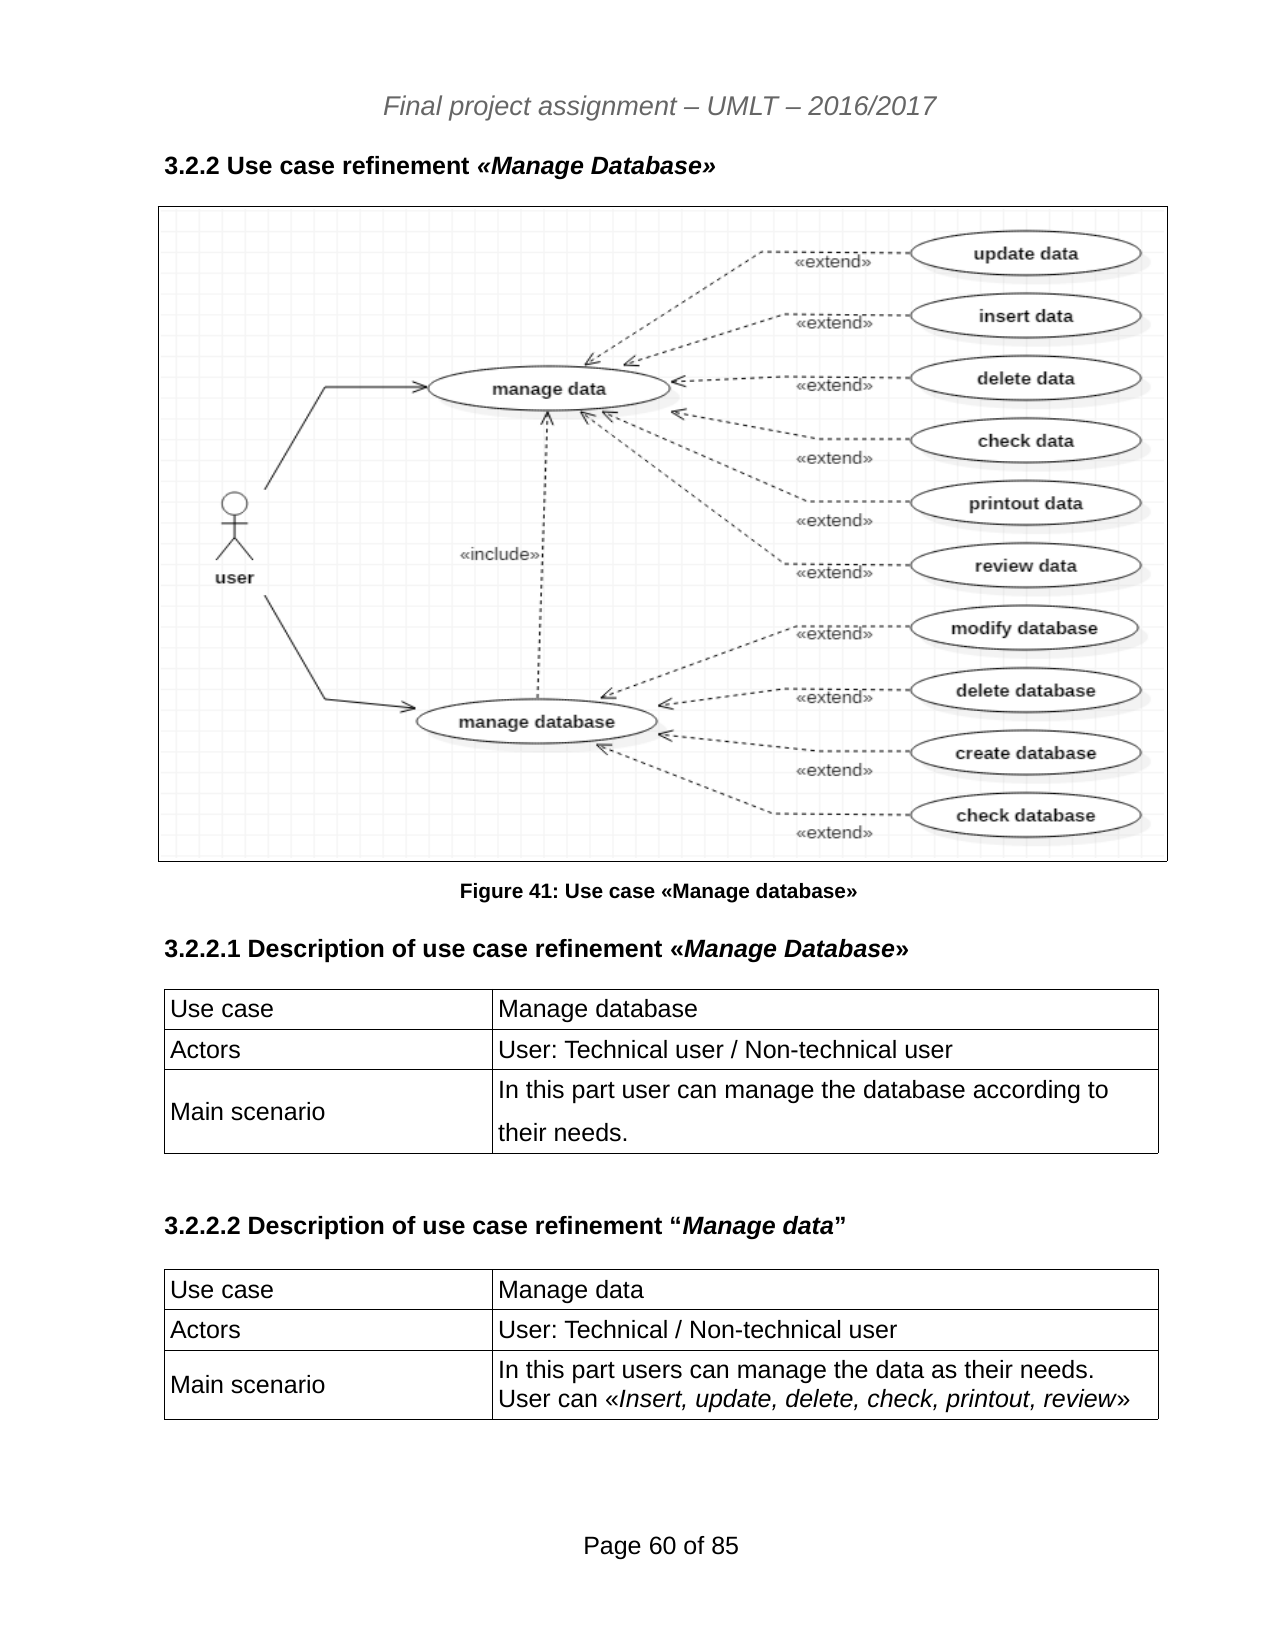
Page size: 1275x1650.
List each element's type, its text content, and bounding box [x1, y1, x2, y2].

text [159, 207, 1167, 861]
table_header Use case [165, 1270, 492, 1309]
table_cell In this part user can manage the database according to their needs. [493, 1070, 1158, 1153]
text Figure 41: Use case «Manage database» [164, 862, 1158, 904]
table_cell User: Technical user / Non-technical user [493, 1030, 1158, 1069]
picture [160, 209, 1164, 858]
subtitle 3.2.2 Use case refinement «Manage Database» [164, 151, 1158, 180]
table_cell Main scenario [165, 1070, 492, 1153]
table_cell In this part users can manage the data as their needs. User can «Insert, update, delete, check, printout, review» [493, 1351, 1158, 1419]
table_cell Main scenario [165, 1351, 492, 1419]
table_header Manage data [493, 1270, 1158, 1309]
table_cell User: Technical / Non-technical user [493, 1310, 1158, 1350]
subtitle 3.2.2.2 Description of use case refinement “Manage data” [164, 1211, 1158, 1240]
table_header Use case [165, 990, 492, 1029]
table_cell Actors [165, 1030, 492, 1069]
table_cell Actors [165, 1310, 492, 1350]
table_header Manage database [493, 990, 1158, 1029]
subtitle 3.2.2.1 Description of use case refinement «Manage Database» [164, 933, 1158, 962]
